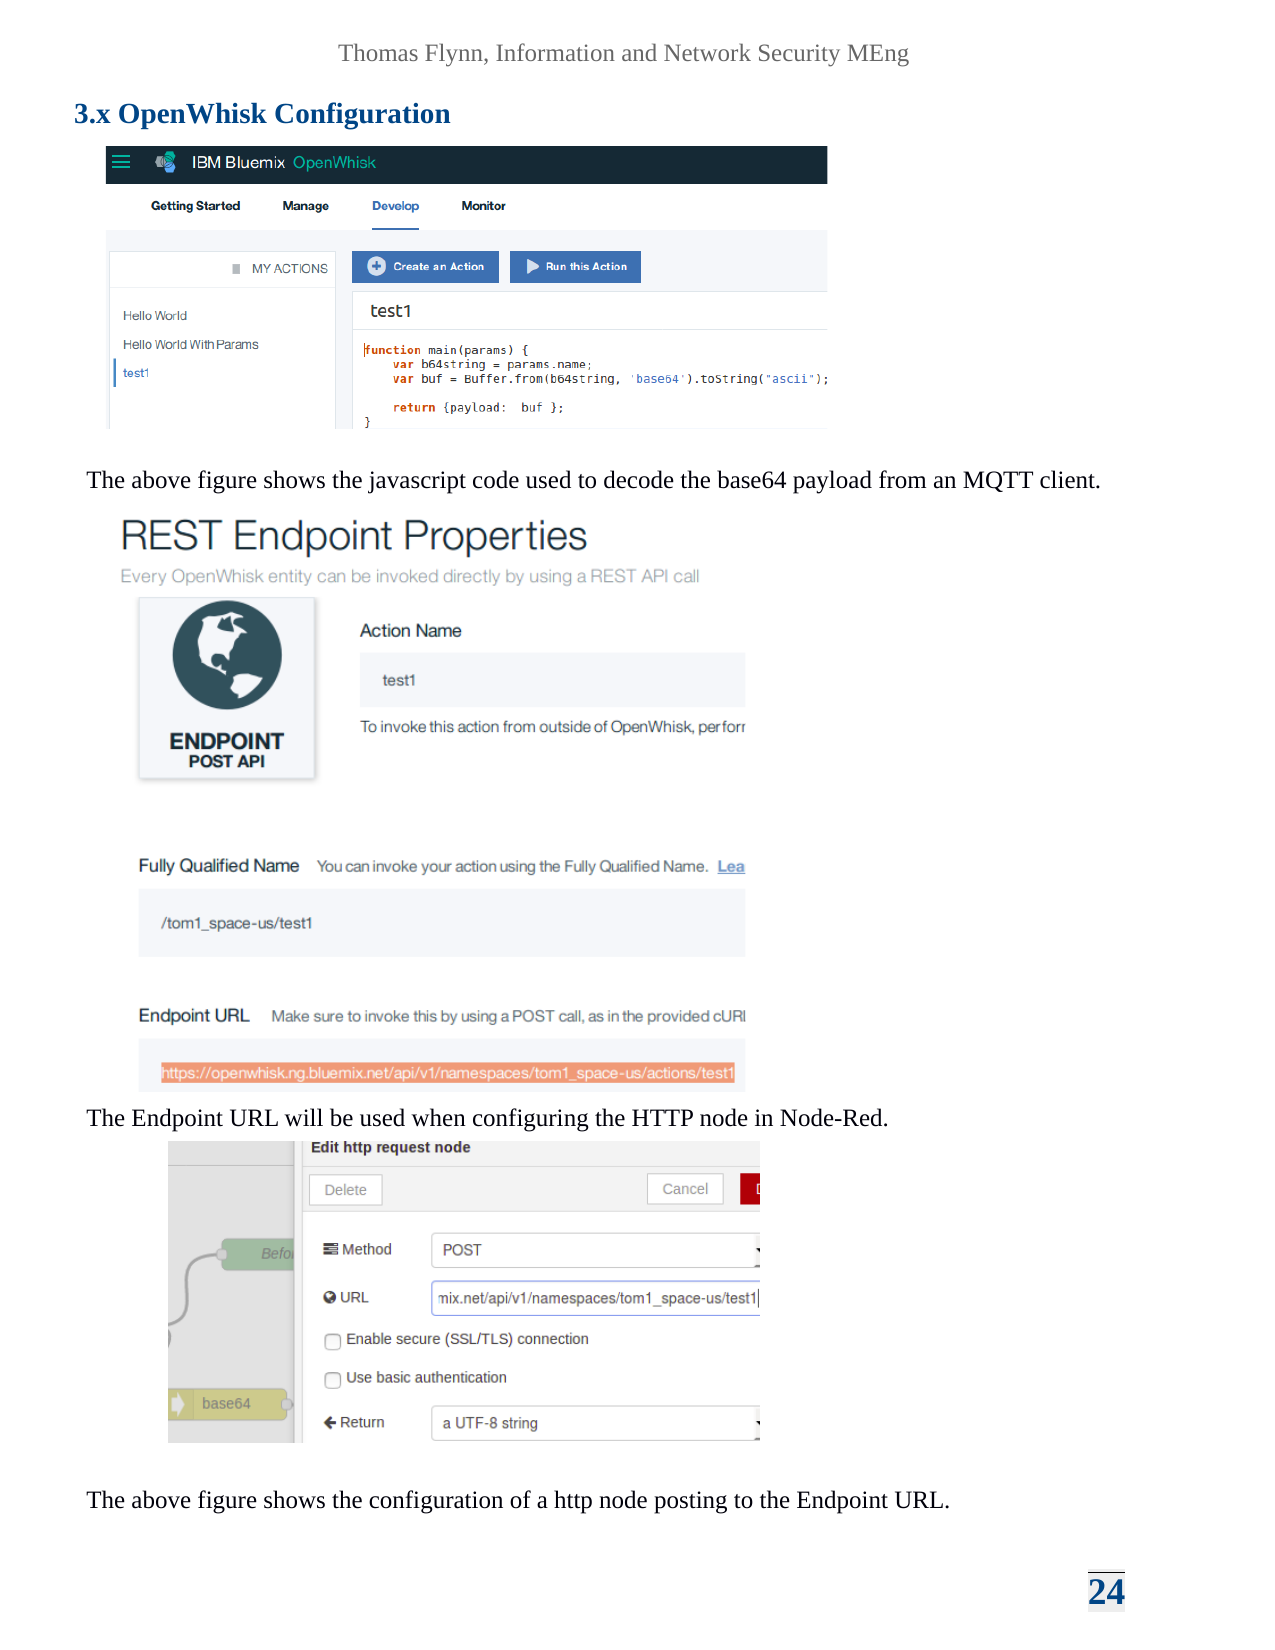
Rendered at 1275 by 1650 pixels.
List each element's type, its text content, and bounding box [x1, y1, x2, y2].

text The Endpoint URL will be used when configuring the HTTP node in Node-Red. [86, 1103, 1125, 1131]
picture [105, 146, 828, 429]
text The above figure shows the javascript code used to decode the base64 payload from an MQTT client. [86, 465, 1125, 494]
text The above figure shows the configuration of a http node posting to the Endpoint URL. [86, 1485, 1125, 1514]
subtitle 3.x OpenWhisk Configuration [74, 96, 1125, 129]
picture [107, 505, 746, 1092]
picture [168, 1141, 760, 1443]
